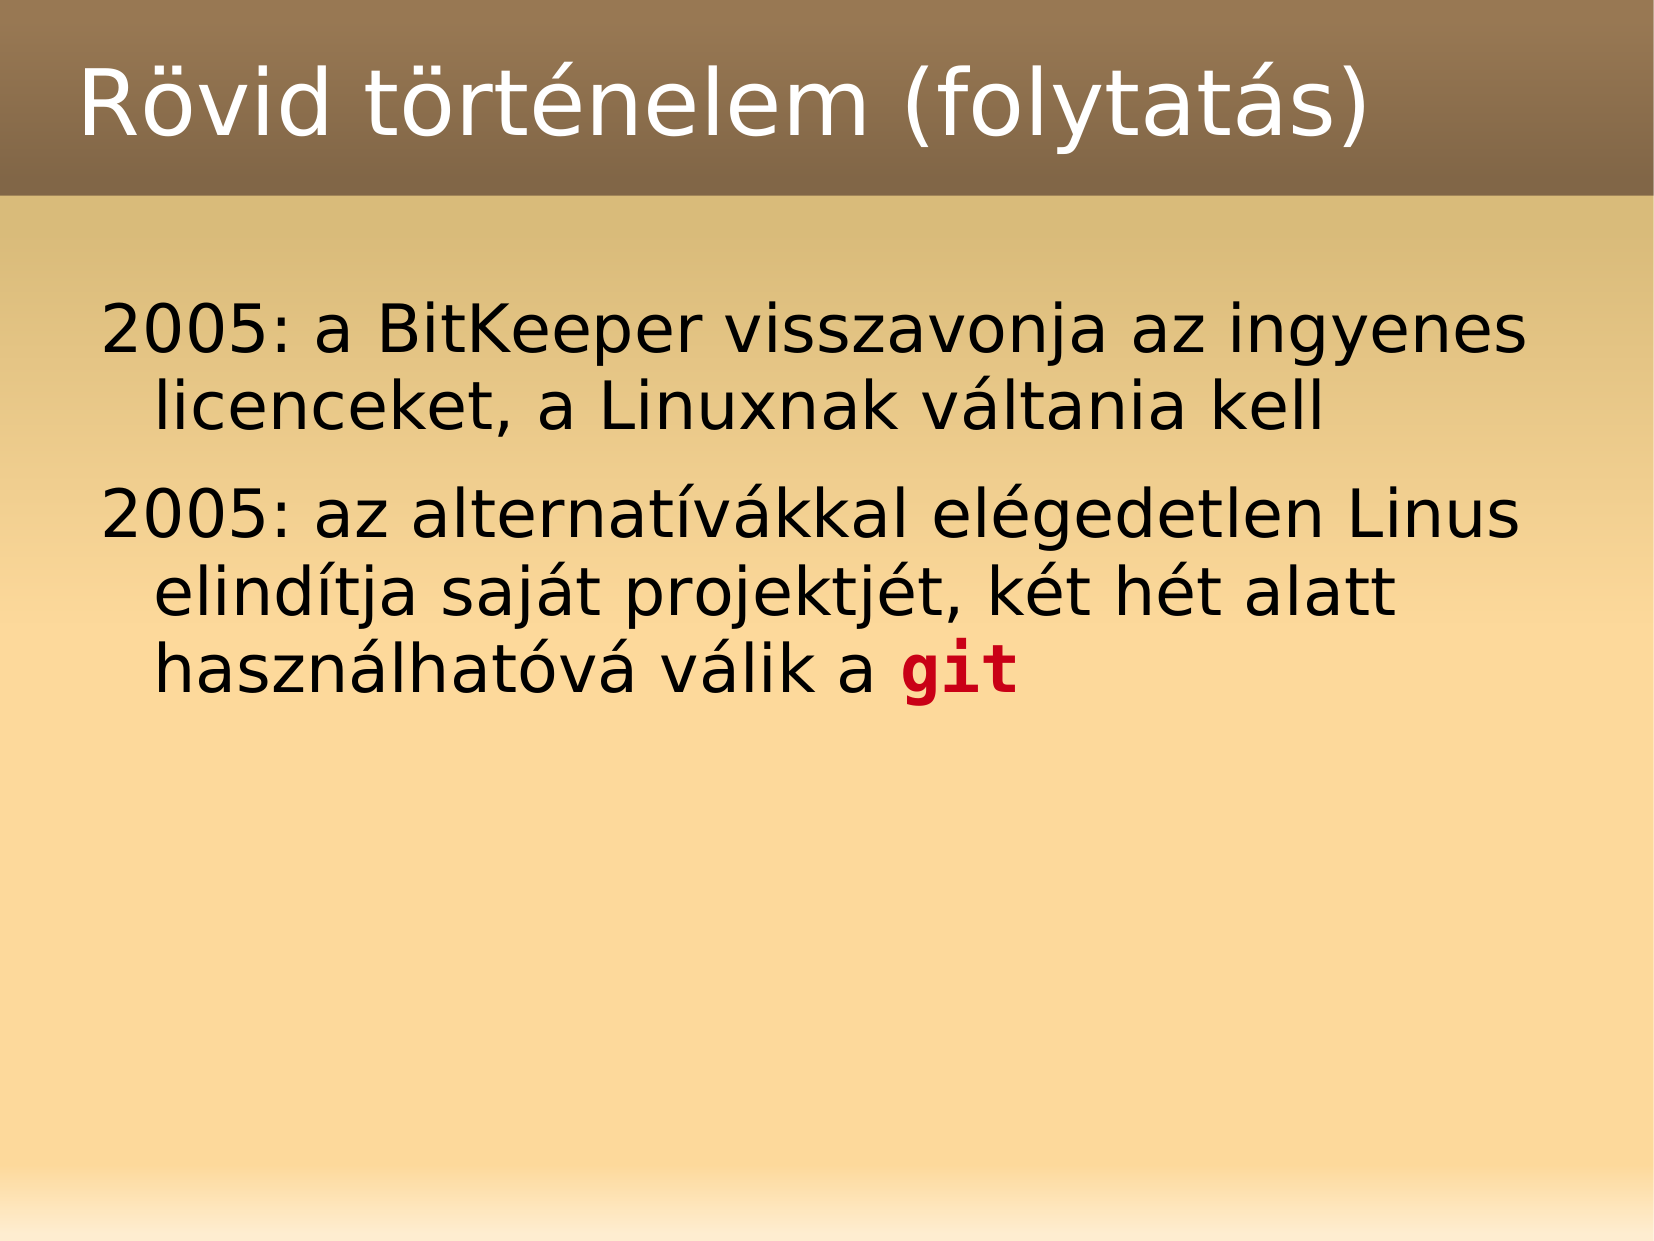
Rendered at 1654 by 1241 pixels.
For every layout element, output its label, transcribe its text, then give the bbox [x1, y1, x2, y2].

picture [0, 0, 1654, 1241]
title Rövid történelem (folytatás) [76, 7, 1565, 200]
list 2005: a BitKeeper visszavonja az ingyenes licenceket, a Linuxnak váltania kell 2005: az alternatívákkal elégedetlen Linus elindítja saját projektjét, két hét alatt használhatóvá válik a git [82, 290, 1571, 1094]
